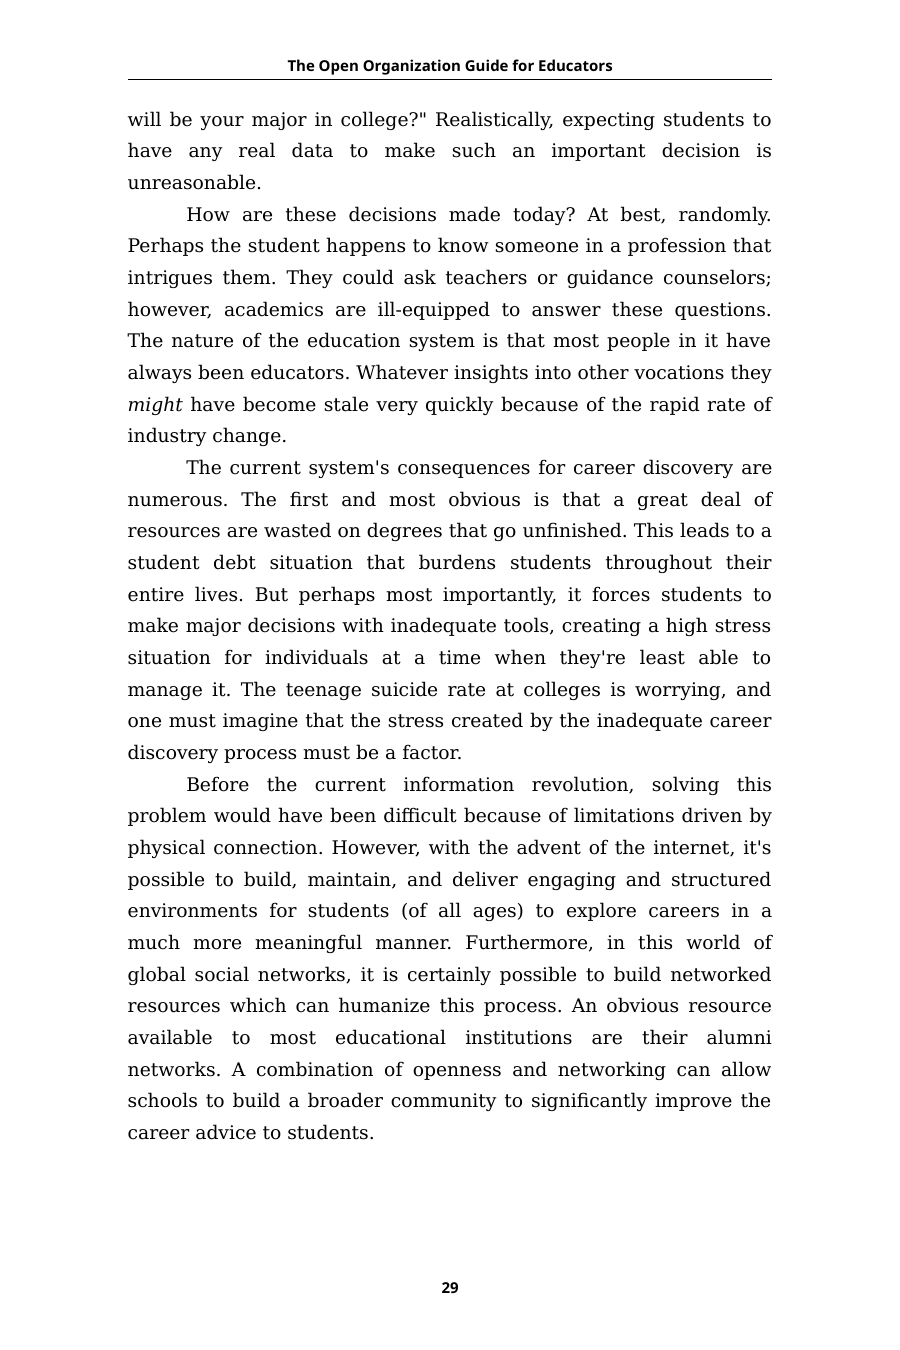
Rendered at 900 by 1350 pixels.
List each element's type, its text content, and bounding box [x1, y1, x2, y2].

text How are these decisions made today? At best, randomly. Perhaps the student happens to know someone in a profession that intrigues them. They could ask teachers or guidance counselors; however, academics are ill-equipped to answer these questions. The nature of the education system is that most people in it have always been educators. Whatever insights into other vocations they might have become stale very quickly because of the rapid rate of industry change. [127, 204, 772, 447]
text Before the current information revolution, solving this problem would have been difficult because of limitations driven by physical connection. However, with the advent of the internet, it's possible to build, maintain, and deliver engaging and structured environments for students (of all ages) to explore careers in a much more meaningful manner. Furthermore, in this world of global social networks, it is certainly possible to build networked resources which can humanize this process. An obvious resource available to most educational institutions are their alumni networks. A combination of openness and networking can allow schools to build a broader community to significantly improve the career advice to students. [127, 774, 772, 1144]
text will be your major in college?" Realistically, expecting students to have any real data to make such an important decision is unreasonable. [127, 109, 772, 194]
text The current system's consequences for career discovery are numerous. The first and most obvious is that a great deal of resources are wasted on degrees that go unfinished. This leads to a student debt situation that burdens students throughout their entire lives. But perhaps most importantly, it forces students to make major decisions with inadequate tools, creating a high stress situation for individuals at a time when they're least able to manage it. The teenage suicide rate at colleges is worrying, and one must imagine that the stress created by the inadequate career discovery process must be a factor. [127, 457, 772, 764]
